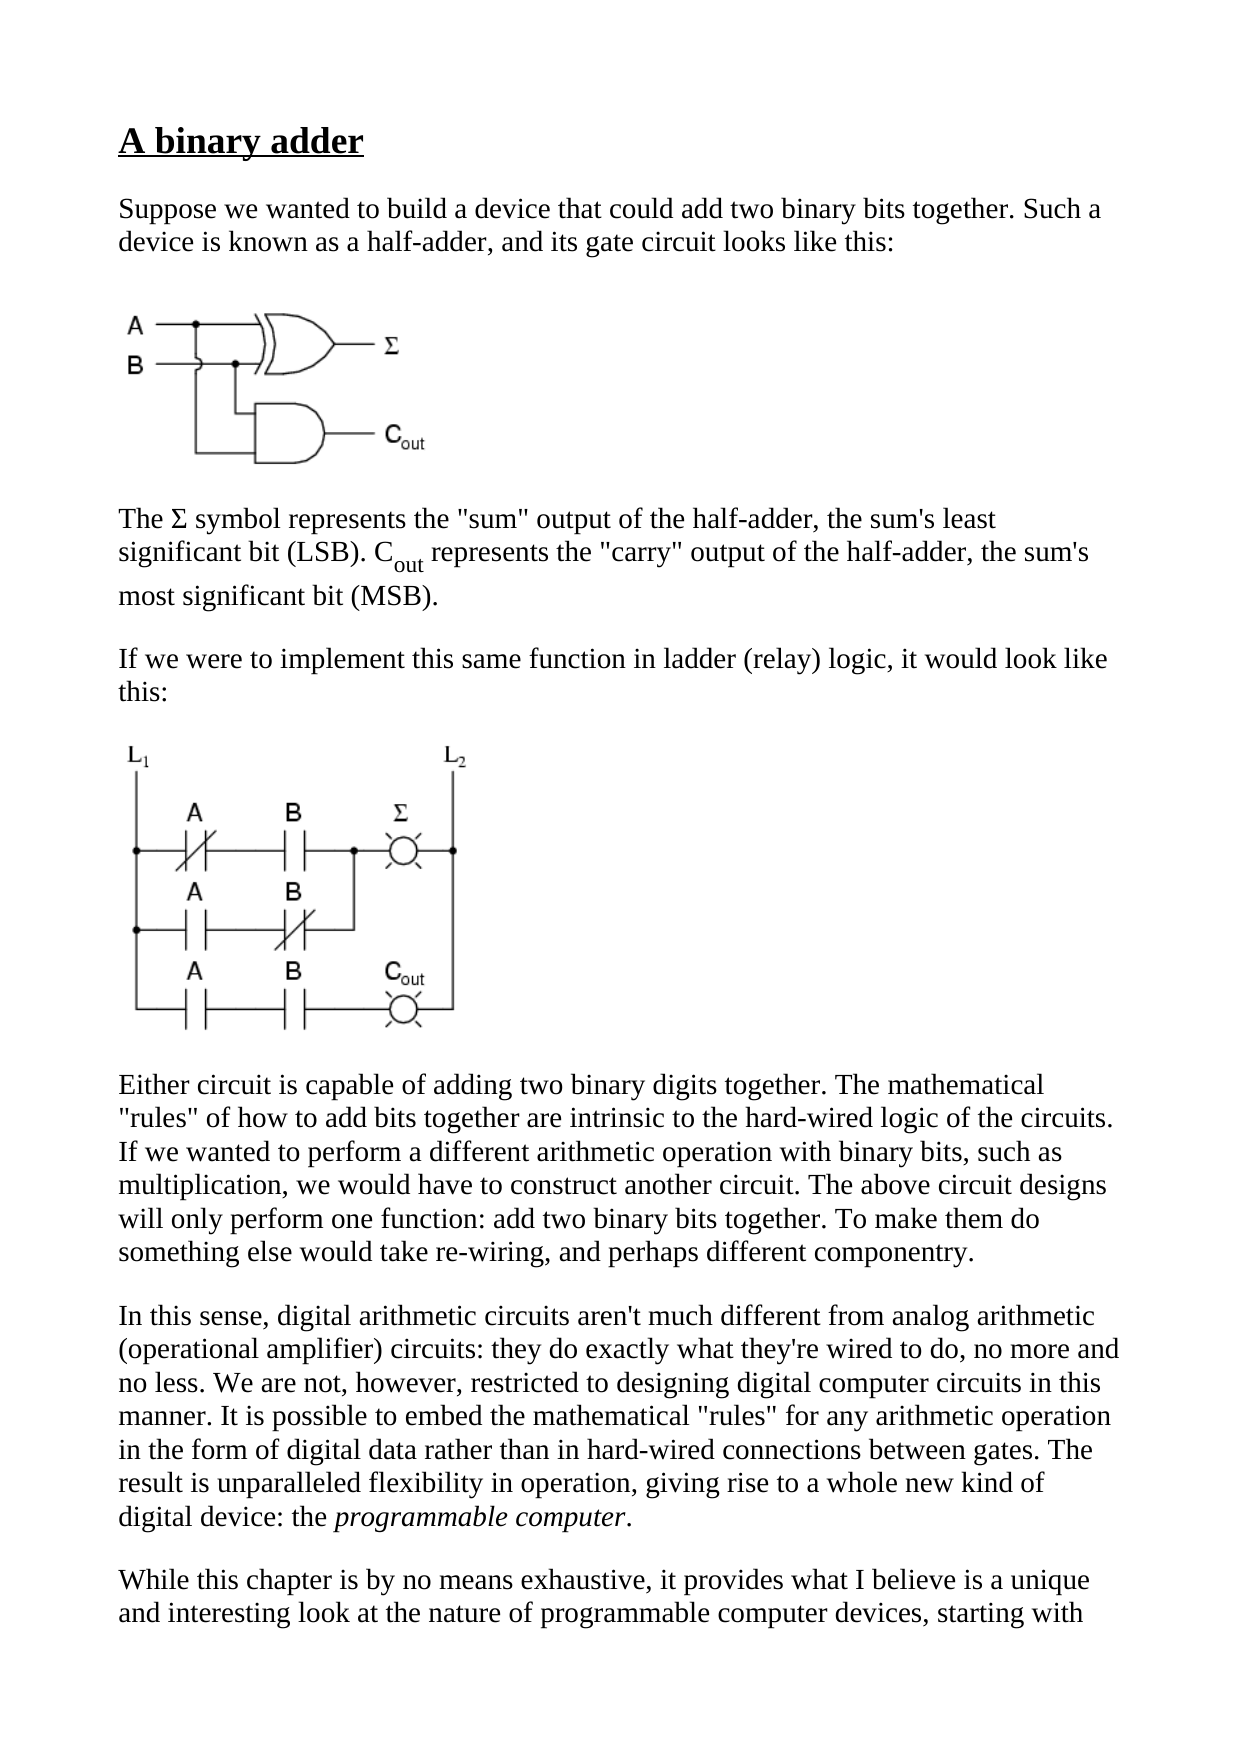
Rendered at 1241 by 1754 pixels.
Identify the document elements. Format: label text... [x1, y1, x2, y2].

text Suppose we wanted to build a device that could add two binary bits together. Such a device is known as a half-adder, and its gate circuit looks like this: [118, 191, 1122, 258]
text The Σ symbol represents the "sum" output of the half-adder, the sum's least significant bit (LSB). Cout represents the "carry" output of the half-adder, the sum's most significant bit (MSB). [118, 501, 1122, 611]
picture [118, 287, 432, 472]
text If we were to implement this same function in ladder (relay) logic, it would look like this: [118, 641, 1122, 708]
text Either circuit is capable of adding two binary digits together. The mathematical "rules" of how to add bits together are intrinsic to the hard-wired logic of the circuits. If we wanted to perform a different arithmetic operation with binary bits, such as multiplication, we would have to construct another circuit. The above circuit designs will only perform one function: add two binary bits together. To make them do something else would take re-wiring, and perhaps different componentry. [118, 1067, 1122, 1268]
subtitle A binary adder [118, 118, 1122, 161]
text In this sense, digital arithmetic circuits aren't much different from analog arithmetic (operational amplifier) circuits: they do exactly what they're wired to do, no more and no less. We are not, however, restricted to designing digital computer circuits in this manner. It is possible to embed the mathematical "rules" for any arithmetic operation in the form of digital data rather than in hard-wired connections between gates. The result is unparalleled flexibility in operation, giving rise to a whole new kind of digital device: the programmable computer. [118, 1298, 1122, 1532]
text While this chapter is by no means exhaustive, it provides what I believe is a unique and interesting look at the nature of programmable computer devices, starting with [118, 1562, 1122, 1629]
picture [118, 737, 474, 1038]
